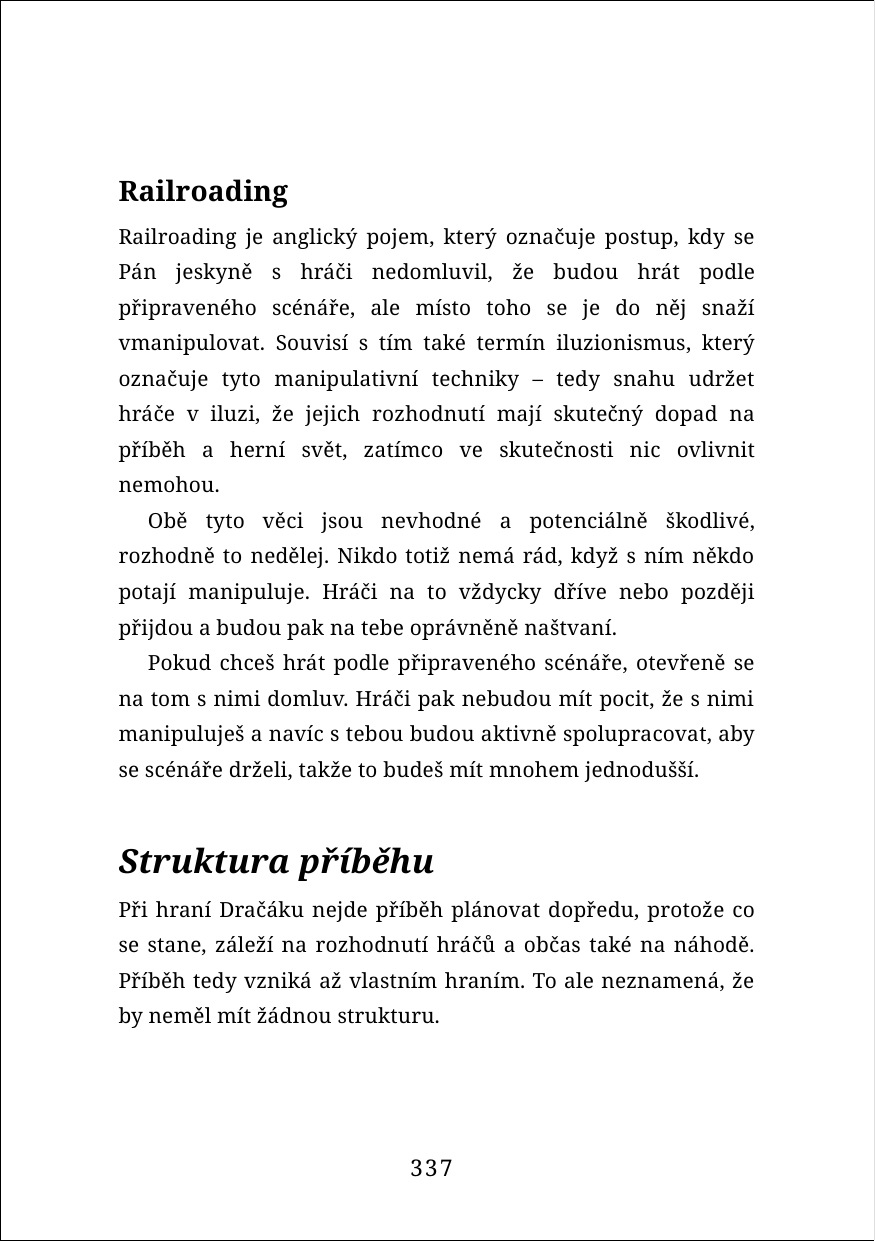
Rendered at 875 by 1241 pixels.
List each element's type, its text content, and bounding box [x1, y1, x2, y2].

subtitle Struktura příběhu [118, 837, 756, 883]
text Railroading je anglický pojem, který označuje postup, kdy se Pán jeskyně s hráči nedomluvil, že budou hrát podle připraveného scénáře, ale místo toho se je do něj snaží vmanipulovat. Souvisí s tím také termín iluzionismus, který označuje tyto manipulativní techniky – tedy snahu udržet hráče v iluzi, že jejich rozhodnutí mají skutečný dopad na příběh a herní svět, zatímco ve skutečnosti nic ovlivnit nemohou. Obě tyto věci jsou nevhodné a potenciálně škodlivé, rozhodně to nedělej. Nikdo totiž nemá rád, když s ním někdo potají manipuluje. Hráči na to vždycky dříve nebo později přijdou a budou pak na tebe oprávněně naštvaní. Pokud chceš hrát podle připraveného scénáře, otevřeně se na tom s nimi domluv. Hráči pak nebudou mít pocit, že s nimi manipuluješ a navíc s tebou budou aktivně spolupracovat, aby se scénáře drželi, takže to budeš mít mnohem jednodušší. [118, 222, 756, 783]
text Při hraní Dračáku nejde příběh plánovat dopředu, protože co se stane, záleží na rozhodnutí hráčů a občas také na náhodě. Příběh tedy vzniká až vlastním hraním. To ale neznamená, že by neměl mít žádnou strukturu. [118, 895, 756, 1030]
subtitle Railroading [118, 172, 756, 210]
